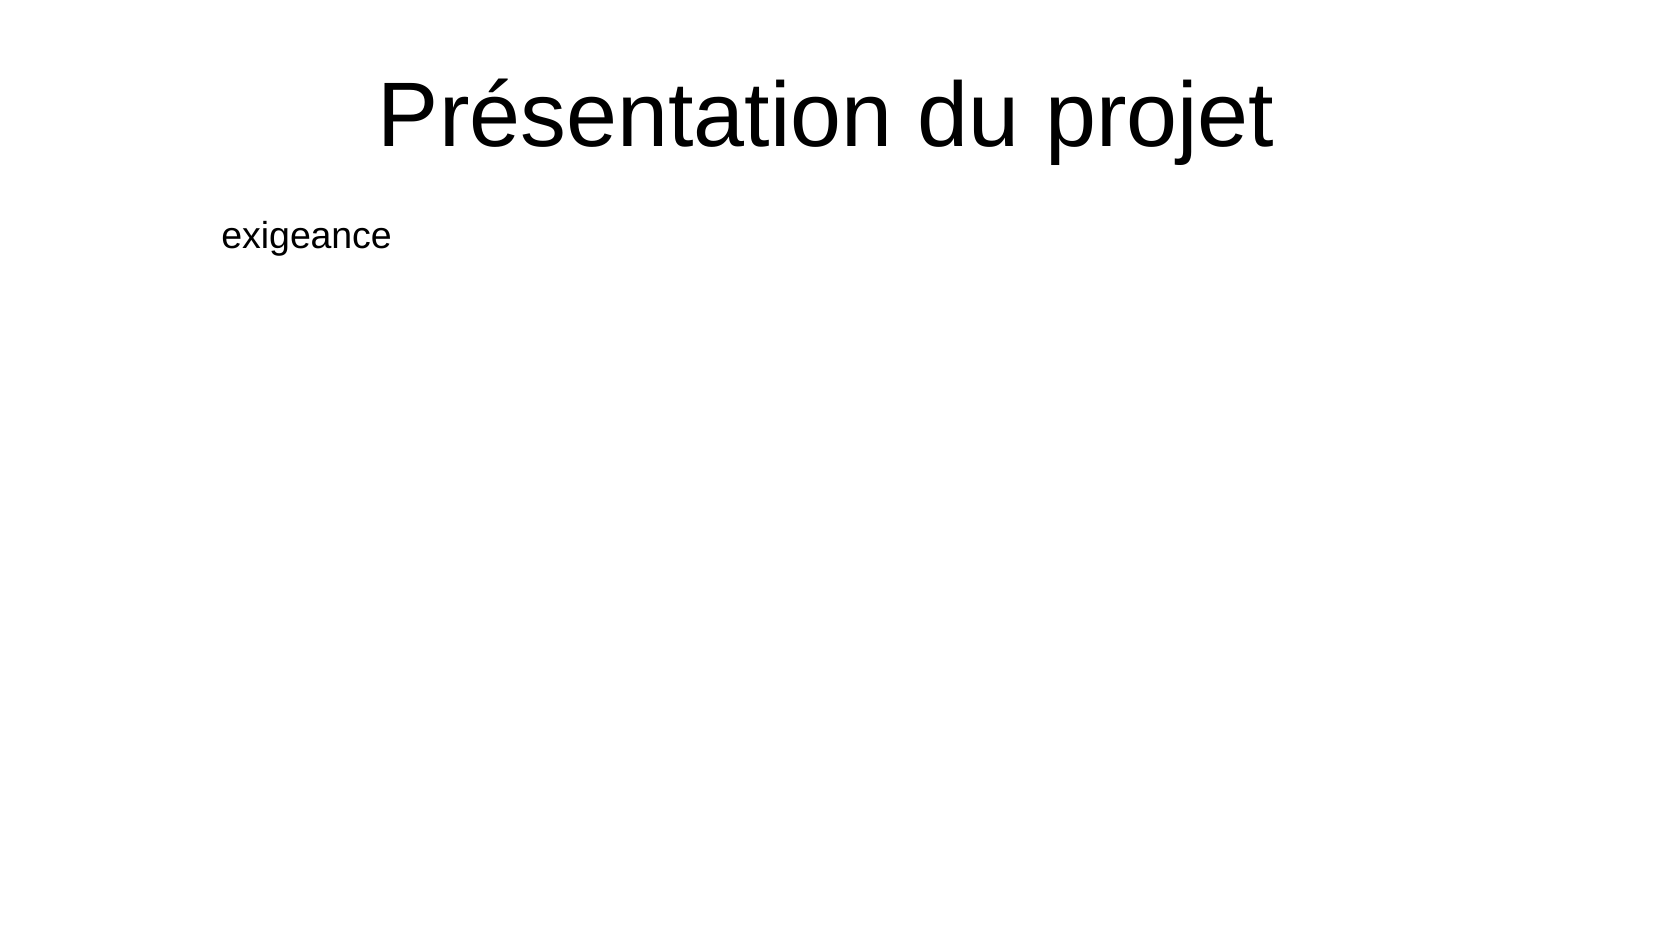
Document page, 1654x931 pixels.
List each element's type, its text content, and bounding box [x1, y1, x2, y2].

title Présentation du projet [82, 37, 1571, 193]
text_box exigeance [206, 206, 591, 296]
